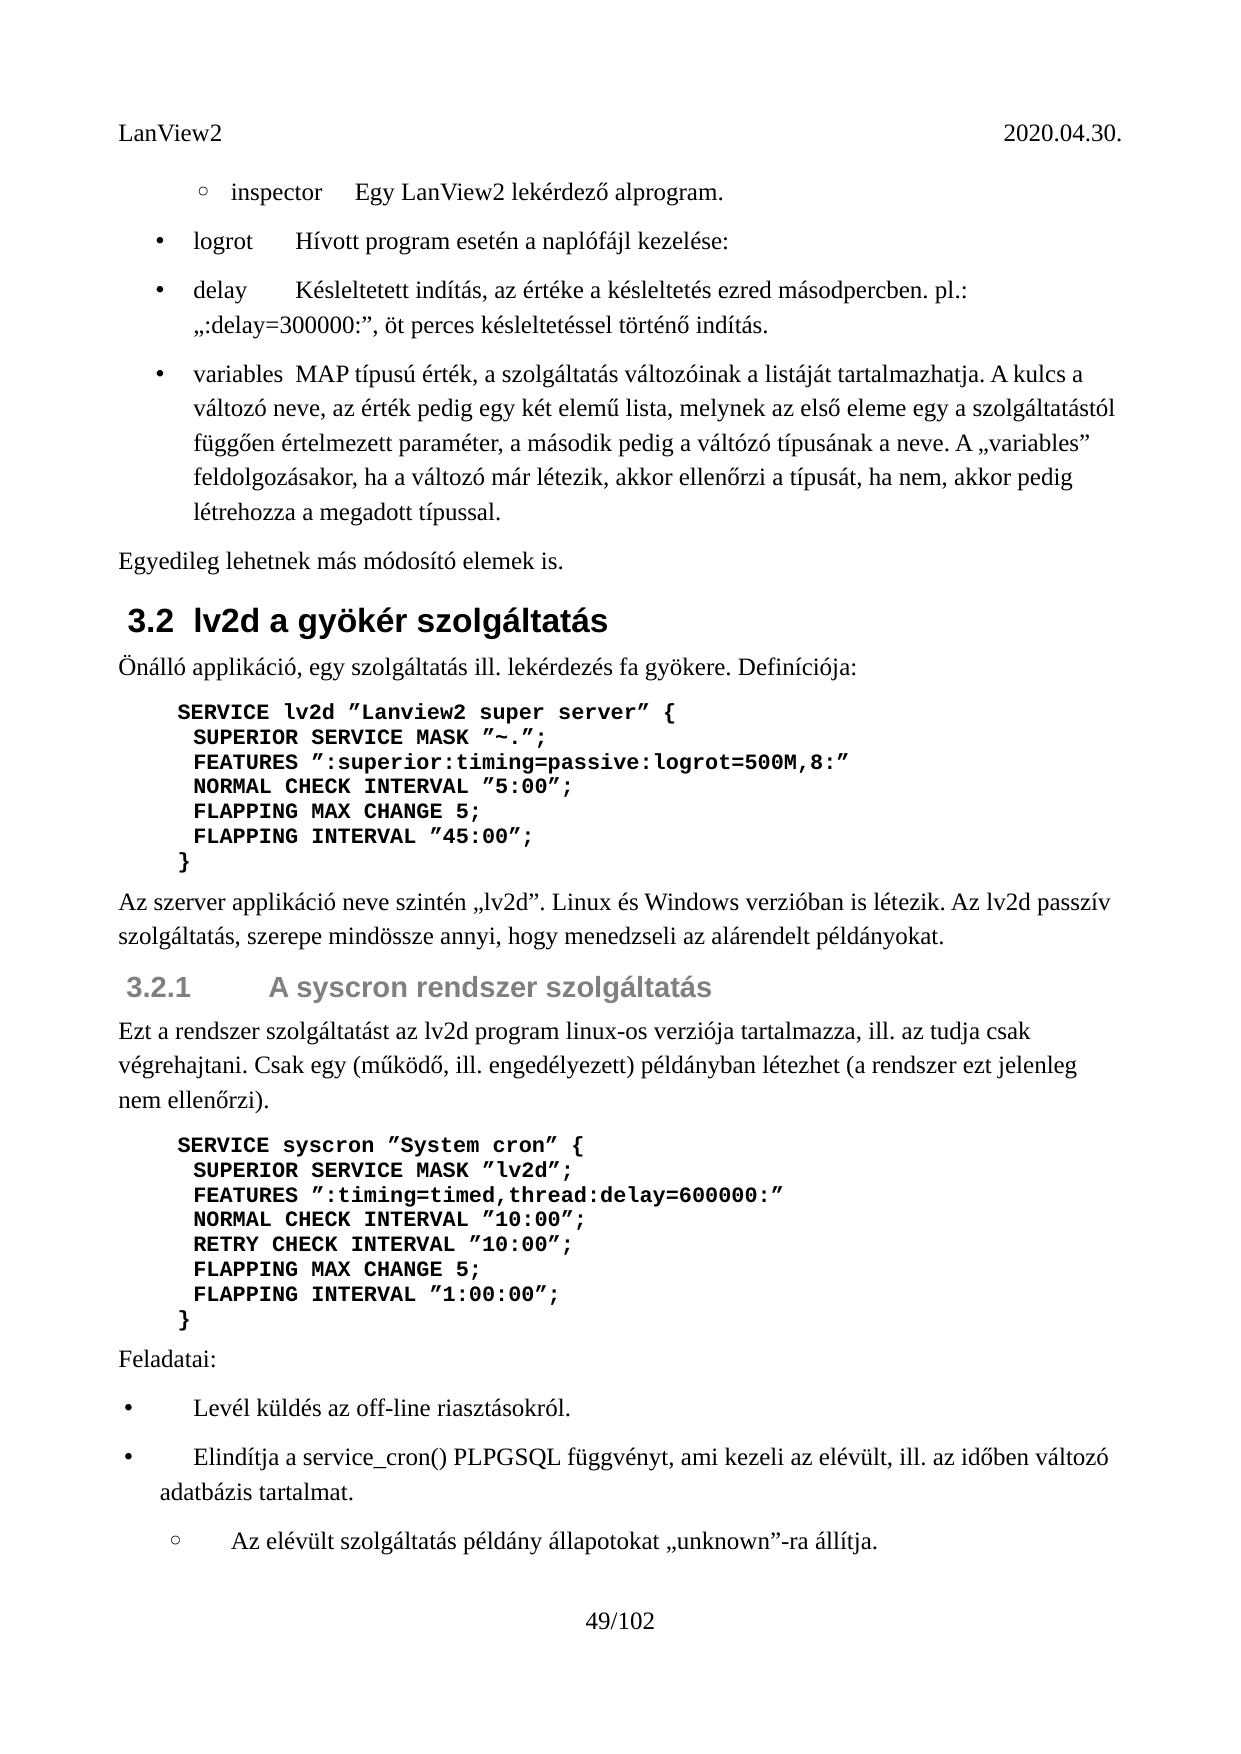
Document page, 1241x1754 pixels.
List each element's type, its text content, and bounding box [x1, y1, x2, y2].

list inspector Egy LanView2 lekérdező alprogram. [193, 177, 1122, 206]
text Feladatai: [118, 1344, 1122, 1373]
text SERVICE lv2d ”Lanview2 super server” { SUPERIOR SERVICE MASK ”~.”; FEATURES ”:superior:timing=passive:logrot=500M,8:” NORMAL CHECK INTERVAL ”5:00”; FLAPPING MAX CHANGE 5; FLAPPING INTERVAL ”45:00”; } [177, 701, 1122, 875]
text Az szerver applikáció neve szintén „lv2d”. Linux és Windows verzióban is létezik. Az lv2d passzív szolgáltatás, szerepe mindössze annyi, hogy menedzseli az alárendelt példányokat. [118, 887, 1122, 950]
list variables MAP típusú érték, a szolgáltatás változóinak a listáját tartalmazhatja. A kulcs a változó neve, az érték pedig egy két elemű lista, melynek az első eleme egy a szolgáltatástól függően értelmezett paraméter, a második pedig a váltózó típusának a neve. A „variables” feldolgozásakor, ha a változó már létezik, akkor ellenőrzi a típusát, ha nem, akkor pedig létrehozza a megadott típussal. [156, 359, 1122, 525]
text Önálló applikáció, egy szolgáltatás ill. lekérdezés fa gyökere. Definíciója: [118, 652, 1122, 681]
text SERVICE syscron ”System cron” { SUPERIOR SERVICE MASK ”lv2d”; FEATURES ”:timing=timed,thread:delay=600000:” NORMAL CHECK INTERVAL ”10:00”; RETRY CHECK INTERVAL ”10:00”; FLAPPING MAX CHANGE 5; FLAPPING INTERVAL ”1:00:00”; } [177, 1134, 1122, 1332]
subtitle A syscron rendszer szolgáltatás [118, 970, 1122, 1004]
list Levél küldés az off-line riasztásokról. [124, 1393, 1122, 1422]
text Ezt a rendszer szolgáltatást az lv2d program linux-os verziója tartalmazza, ill. az tudja csak végrehajtani. Csak egy (működő, ill. engedélyezett) példányban létezhet (a rendszer ezt jelenleg nem ellenőrzi). [118, 1016, 1122, 1114]
subtitle lv2d a gyökér szolgáltatás [118, 601, 1122, 640]
list Az elévült szolgáltatás példány állapotokat „unknown”-ra állítja. [165, 1526, 1122, 1555]
text Egyedileg lehetnek más módosító elemek is. [118, 546, 1122, 574]
list Elindítja a service_cron() PLPGSQL függvényt, ami kezeli az elévült, ill. az időben változó adatbázis tartalmat. [124, 1442, 1122, 1506]
list logrot Hívott program esetén a naplófájl kezelése: [156, 226, 1122, 255]
list delay Késleltetett indítás, az értéke a késleltetés ezred másodpercben. pl.: „:delay=300000:”, öt perces késleltetéssel történő indítás. [156, 275, 1122, 338]
